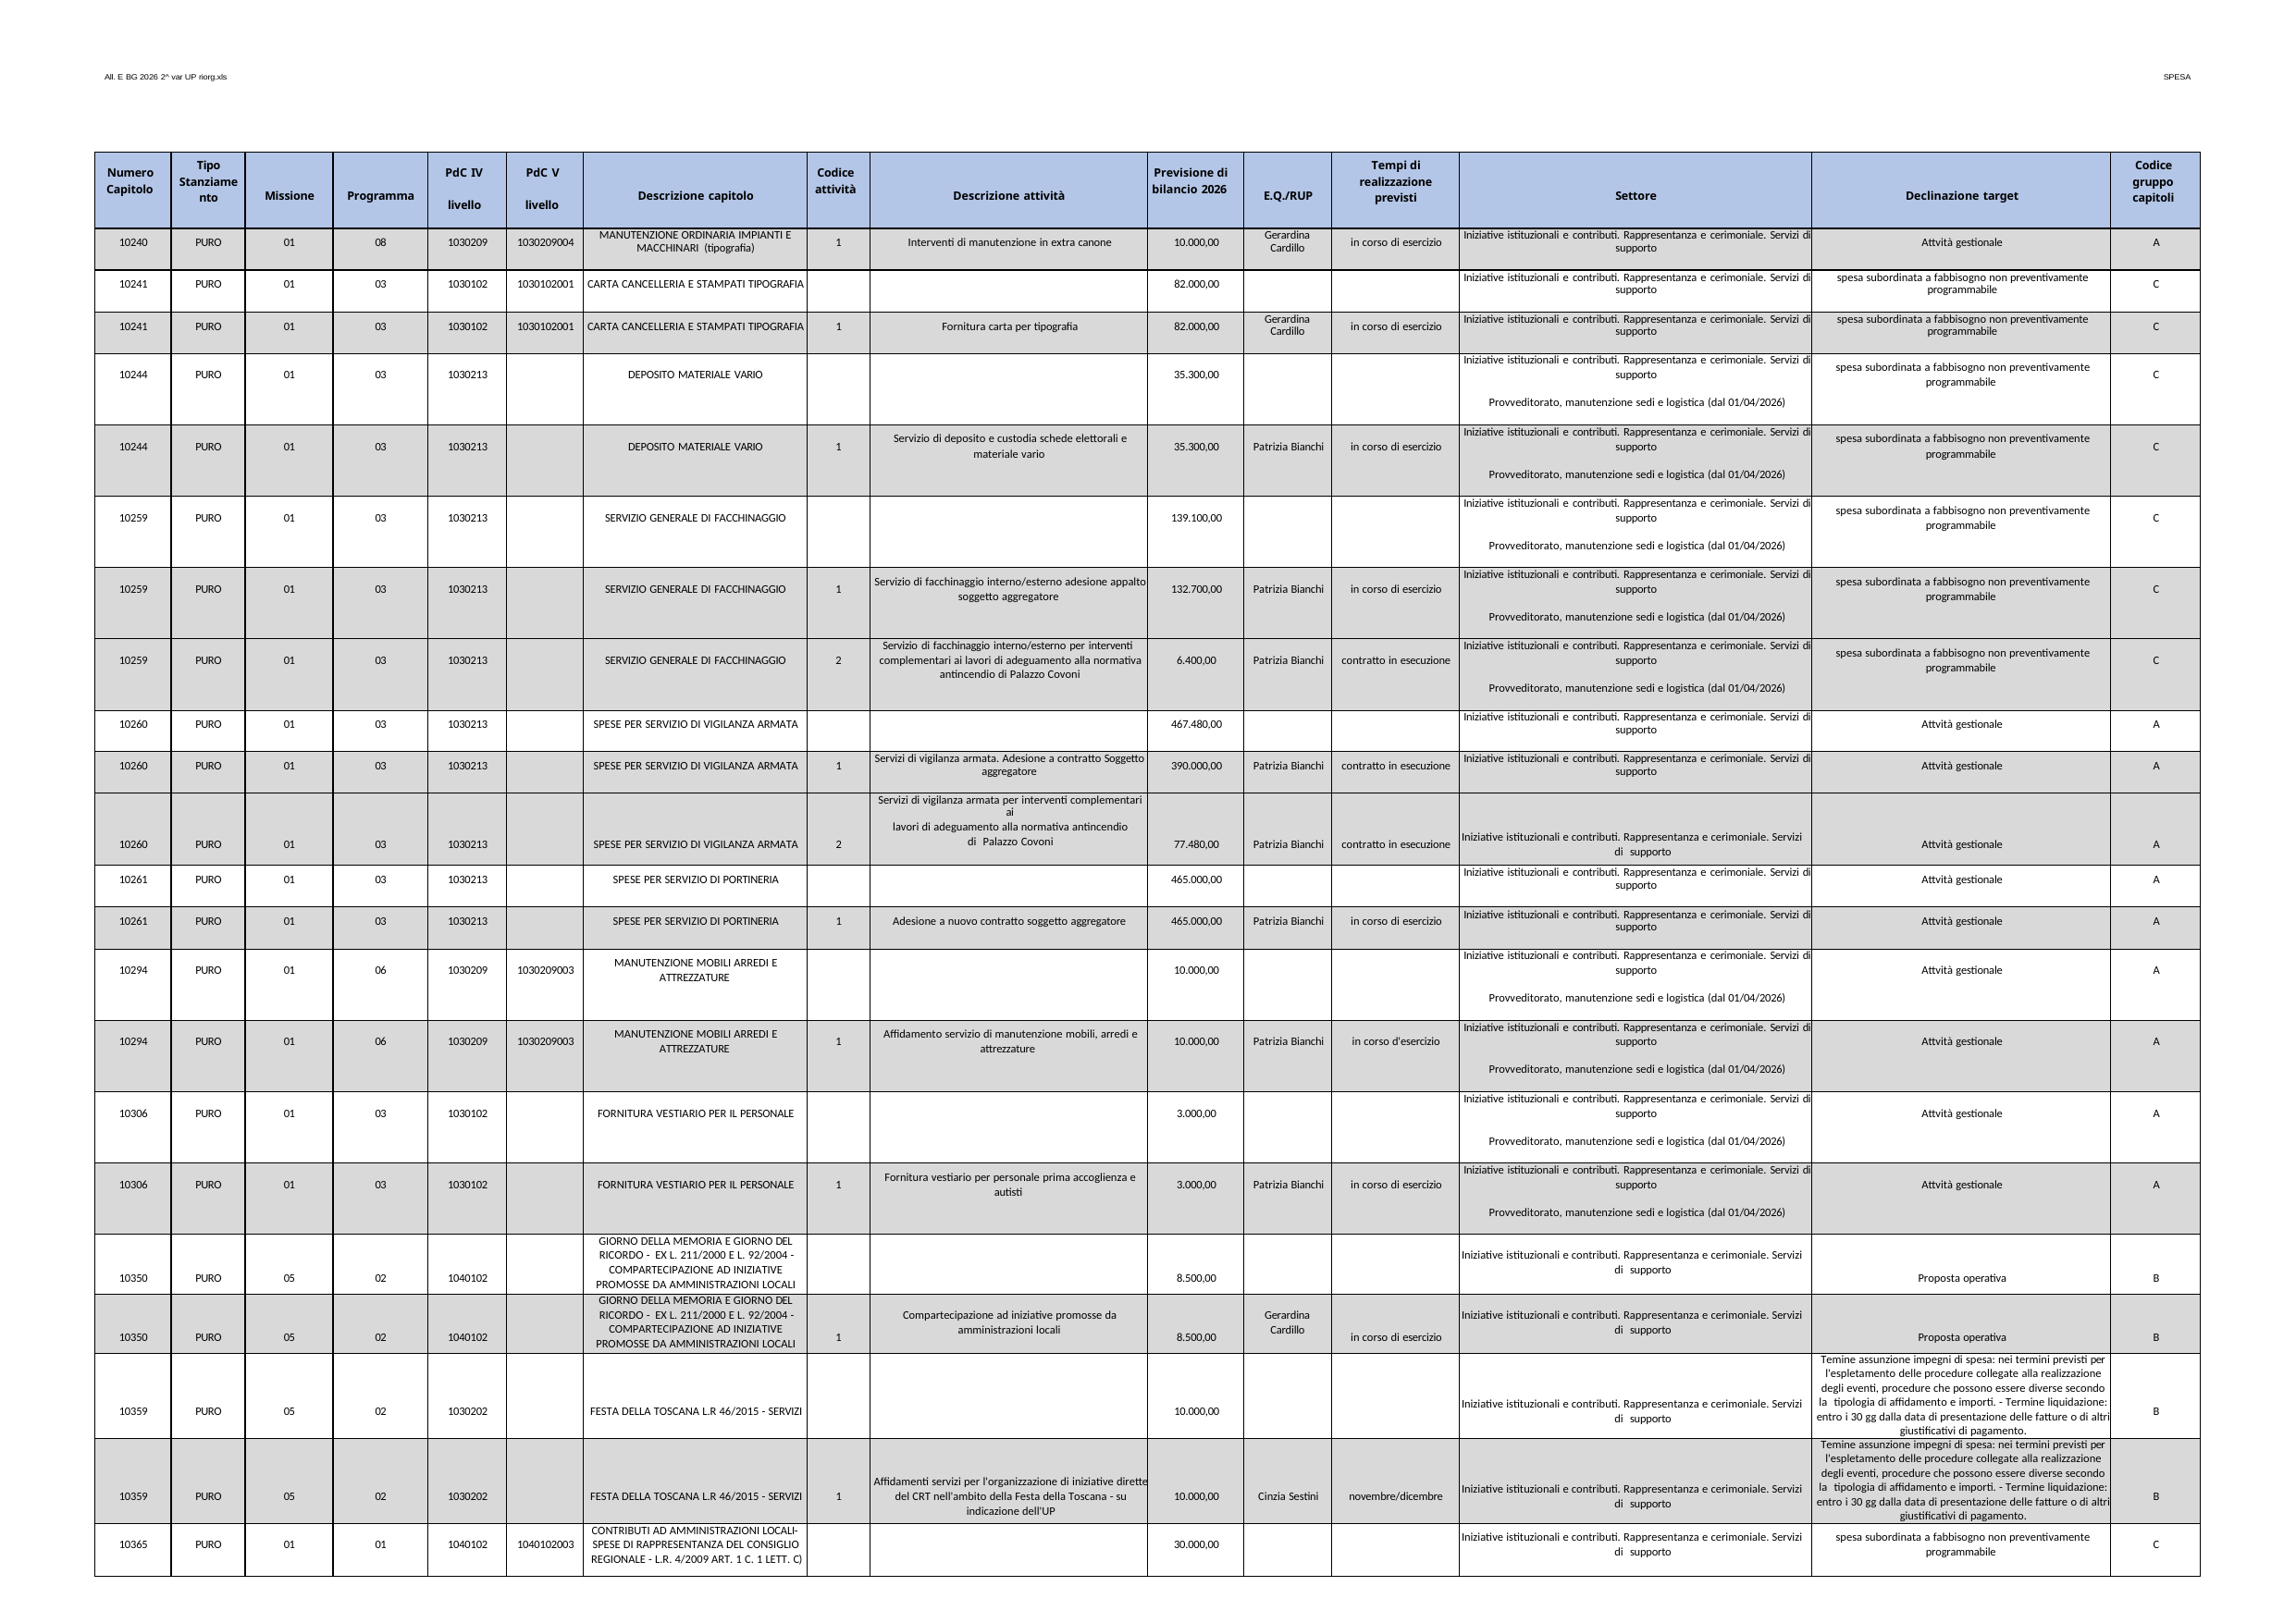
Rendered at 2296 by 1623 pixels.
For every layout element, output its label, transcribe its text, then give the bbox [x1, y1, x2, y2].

table_cell [808, 1524, 870, 1576]
table_cell Iniziative istituzionali e contributi. Rappresentanza e cerimoniale. Servizi di supporto Provveditorato, manutenzione sedi e logistica (dal 01/04/2026) [1460, 497, 1811, 567]
table_cell Fornitura vestiario per personale prima accoglienza e autisti [870, 1163, 1147, 1234]
table_cell 1030213 [428, 793, 506, 865]
table_cell in corso di esercizio [1332, 229, 1459, 269]
table_cell CONTRIBUTI AD AMMINISTRAZIONI LOCALI- SPESE DI RAPPRESENTANZA DEL CONSIGLIO REGIONALE - L.R. 4/2009 ART. 1 C. 1 LETT. C) [584, 1524, 807, 1576]
table_cell PURO [172, 1354, 244, 1438]
table_cell 05 [246, 1235, 332, 1294]
table_cell 1030213 [428, 425, 506, 496]
table_cell [1332, 354, 1459, 424]
table_cell GIORNO DELLA MEMORIA E GIORNO DEL RICORDO - EX L. 211/2000 E L. 92/2004 - COMPARTECIPAZIONE AD INIZIATIVE PROMOSSE DA AMMINISTRAZIONI LOCALI [584, 1235, 807, 1294]
table_cell PURO [172, 229, 244, 269]
table_cell 1030213 [428, 752, 506, 793]
table_cell [870, 1235, 1147, 1294]
table_cell CARTA CANCELLERIA E STAMPATI TIPOGRAFIA [584, 271, 807, 312]
table_cell 1030209 [428, 229, 506, 269]
table_cell Attvità gestionale [1812, 229, 2110, 269]
table_cell 03 [334, 639, 427, 710]
table_cell spesa subordinata a fabbisogno non preventivamente programmabile [1812, 354, 2110, 424]
table_cell [808, 866, 870, 906]
table_cell 1 [808, 568, 870, 638]
table_cell 06 [334, 950, 427, 1020]
table_cell 10259 [95, 497, 170, 567]
table_cell 03 [334, 1163, 427, 1234]
table_cell Iniziative istituzionali e contributi. Rappresentanza e cerimoniale. Servizi di supporto [1460, 866, 1811, 906]
table_cell Iniziative istituzionali e contributi. Rappresentanza e cerimoniale. Servizi di supporto [1460, 1235, 1811, 1294]
table_cell 02 [334, 1354, 427, 1438]
table_cell [870, 866, 1147, 906]
table_cell [1244, 1524, 1331, 1576]
table_cell 1030209003 [507, 1021, 583, 1091]
table_cell FESTA DELLA TOSCANA L.R 46/2015 - SERVIZI [584, 1439, 807, 1523]
table_cell PURO [172, 752, 244, 793]
table_cell [507, 907, 583, 949]
table_cell 1030102 [428, 271, 506, 312]
table_cell Attvità gestionale [1812, 907, 2110, 949]
table_cell 10.000,00 [1148, 1021, 1243, 1091]
table_cell in corso di esercizio [1332, 1163, 1459, 1234]
table_cell 01 [246, 568, 332, 638]
table_cell SPESE PER SERVIZIO DI VIGILANZA ARMATA [584, 793, 807, 865]
table_cell 10261 [95, 866, 170, 906]
table_header Tempi di realizzazione previsti [1332, 153, 1459, 227]
table_cell Patrizia Bianchi [1244, 1163, 1331, 1234]
table_cell MANUTENZIONE ORDINARIA IMPIANTI E MACCHINARI (tipografia) [584, 229, 807, 269]
table_cell 05 [246, 1295, 332, 1353]
table_cell [1244, 497, 1331, 567]
table_cell 1 [808, 425, 870, 496]
table_cell Attvità gestionale [1812, 866, 2110, 906]
table_cell PURO [172, 497, 244, 567]
table_cell 10261 [95, 907, 170, 949]
table_cell Iniziative istituzionali e contributi. Rappresentanza e cerimoniale. Servizi di supporto [1460, 229, 1811, 269]
table_cell A [2111, 1163, 2200, 1234]
table_cell C [2111, 568, 2200, 638]
table_cell Affidamento servizio di manutenzione mobili, arredi e attrezzature [870, 1021, 1147, 1091]
table_cell 1030213 [428, 568, 506, 638]
table_cell 10.000,00 [1148, 229, 1243, 269]
table_cell A [2111, 907, 2200, 949]
table_cell PURO [172, 866, 244, 906]
table_cell [1332, 711, 1459, 751]
table_cell 1040102 [428, 1295, 506, 1353]
table_cell Iniziative istituzionali e contributi. Rappresentanza e cerimoniale. Servizi di supporto Provveditorato, manutenzione sedi e logistica (dal 01/04/2026) [1460, 568, 1811, 638]
table_cell 03 [334, 752, 427, 793]
table_cell A [2111, 1092, 2200, 1162]
table_cell [1244, 1092, 1331, 1162]
table_cell SERVIZIO GENERALE DI FACCHINAGGIO [584, 497, 807, 567]
table_cell C [2111, 313, 2200, 353]
table_cell [1332, 1354, 1459, 1438]
table_cell 10294 [95, 1021, 170, 1091]
table_cell Iniziative istituzionali e contributi. Rappresentanza e cerimoniale. Servizi di supporto Provveditorato, manutenzione sedi e logistica (dal 01/04/2026) [1460, 1163, 1811, 1234]
table_cell Servizio di facchinaggio interno/esterno per interventi complementari ai lavori di adeguamento alla normativa antincendio di Palazzo Covoni [870, 639, 1147, 710]
table_cell SPESE PER SERVIZIO DI VIGILANZA ARMATA [584, 711, 807, 751]
table_cell 1030213 [428, 639, 506, 710]
table_cell 1030213 [428, 711, 506, 751]
table_cell PURO [172, 711, 244, 751]
table_cell 1 [808, 1163, 870, 1234]
table_cell spesa subordinata a fabbisogno non preventivamente programmabile [1812, 568, 2110, 638]
table_cell PURO [172, 1163, 244, 1234]
table_cell 02 [334, 1295, 427, 1353]
table_cell PURO [172, 1235, 244, 1294]
table_cell in corso d'esercizio [1332, 1021, 1459, 1091]
table_cell Attvità gestionale [1812, 752, 2110, 793]
table_cell 01 [246, 425, 332, 496]
table_cell in corso di esercizio [1332, 425, 1459, 496]
table_cell [507, 568, 583, 638]
table_header PdC V livello [507, 153, 583, 227]
table_cell Iniziative istituzionali e contributi. Rappresentanza e cerimoniale. Servizi di supporto [1460, 752, 1811, 793]
table_cell SPESE PER SERVIZIO DI VIGILANZA ARMATA [584, 752, 807, 793]
table_cell Iniziative istituzionali e contributi. Rappresentanza e cerimoniale. Servizi di supporto Provveditorato, manutenzione sedi e logistica (dal 01/04/2026) [1460, 1021, 1811, 1091]
table_cell SPESE PER SERVIZIO DI PORTINERIA [584, 907, 807, 949]
table_header Settore [1460, 153, 1811, 227]
table_cell 465.000,00 [1148, 907, 1243, 949]
table_cell 1030202 [428, 1354, 506, 1438]
table_cell [507, 425, 583, 496]
table_cell Proposta operativa [1812, 1235, 2110, 1294]
table_cell Servizi di vigilanza armata. Adesione a contratto Soggetto aggregatore [870, 752, 1147, 793]
table_cell 465.000,00 [1148, 866, 1243, 906]
table_cell Iniziative istituzionali e contributi. Rappresentanza e cerimoniale. Servizi di supporto [1460, 711, 1811, 751]
table_cell spesa subordinata a fabbisogno non preventivamente programmabile [1812, 425, 2110, 496]
table_cell [1332, 1092, 1459, 1162]
table_cell PURO [172, 1524, 244, 1576]
table_cell 10260 [95, 793, 170, 865]
table_cell MANUTENZIONE MOBILI ARREDI E ATTREZZATURE [584, 950, 807, 1020]
table_header Programma [334, 153, 427, 227]
table_cell [808, 1235, 870, 1294]
table_cell 06 [334, 1021, 427, 1091]
table_cell 2 [808, 639, 870, 710]
table_cell [507, 711, 583, 751]
table_cell [507, 1354, 583, 1438]
table_cell spesa subordinata a fabbisogno non preventivamente programmabile [1812, 497, 2110, 567]
table_cell C [2111, 425, 2200, 496]
table_cell Iniziative istituzionali e contributi. Rappresentanza e cerimoniale. Servizi di supporto [1460, 313, 1811, 353]
table_cell [507, 497, 583, 567]
table_cell PURO [172, 793, 244, 865]
table_cell 10244 [95, 425, 170, 496]
table_cell Proposta operativa [1812, 1295, 2110, 1353]
table_cell 1 [808, 1439, 870, 1523]
table_cell 8.500,00 [1148, 1235, 1243, 1294]
table_cell [507, 1235, 583, 1294]
table_cell Iniziative istituzionali e contributi. Rappresentanza e cerimoniale. Servizi di supporto Provveditorato, manutenzione sedi e logistica (dal 01/04/2026) [1460, 425, 1811, 496]
table_cell 10.000,00 [1148, 1439, 1243, 1523]
table_cell Iniziative istituzionali e contributi. Rappresentanza e cerimoniale. Servizi di supporto [1460, 1295, 1811, 1353]
table_cell 6.400,00 [1148, 639, 1243, 710]
table_cell [1244, 271, 1331, 312]
table_cell 01 [246, 313, 332, 353]
table_cell Patrizia Bianchi [1244, 793, 1331, 865]
table_cell [507, 354, 583, 424]
table_cell [1332, 497, 1459, 567]
table_cell 10359 [95, 1439, 170, 1523]
table_cell Iniziative istituzionali e contributi. Rappresentanza e cerimoniale. Servizi di supporto Provveditorato, manutenzione sedi e logistica (dal 01/04/2026) [1460, 354, 1811, 424]
table_cell 01 [246, 229, 332, 269]
table_cell Interventi di manutenzione in extra canone [870, 229, 1147, 269]
table_cell Patrizia Bianchi [1244, 425, 1331, 496]
table_cell Attvità gestionale [1812, 950, 2110, 1020]
table_cell 10259 [95, 568, 170, 638]
table_cell SERVIZIO GENERALE DI FACCHINAGGIO [584, 639, 807, 710]
table_header Codice gruppo capitoli [2111, 153, 2200, 227]
table_cell [507, 1092, 583, 1162]
table_cell [1244, 1235, 1331, 1294]
table_cell 3.000,00 [1148, 1163, 1243, 1234]
table_cell contratto in esecuzione [1332, 639, 1459, 710]
table_cell 01 [246, 354, 332, 424]
table_cell 1030102 [428, 1092, 506, 1162]
table_cell Gerardina Cardillo [1244, 313, 1331, 353]
table_cell [870, 354, 1147, 424]
table_cell 03 [334, 907, 427, 949]
table_cell 03 [334, 793, 427, 865]
table_cell A [2111, 711, 2200, 751]
table_cell 10241 [95, 271, 170, 312]
table_cell 8.500,00 [1148, 1295, 1243, 1353]
table_cell 03 [334, 425, 427, 496]
table_cell PURO [172, 1295, 244, 1353]
table_cell A [2111, 1021, 2200, 1091]
table_cell FORNITURA VESTIARIO PER IL PERSONALE [584, 1092, 807, 1162]
table_cell Patrizia Bianchi [1244, 907, 1331, 949]
table_cell 02 [334, 1439, 427, 1523]
table_cell Servizi di vigilanza armata per interventi complementari ai lavori di adeguamento alla normativa antincendio di Palazzo Covoni [870, 793, 1147, 865]
table_cell 01 [246, 752, 332, 793]
table_cell Attvità gestionale [1812, 1021, 2110, 1091]
table_cell [808, 711, 870, 751]
table_cell [1332, 1235, 1459, 1294]
table_cell 08 [334, 229, 427, 269]
table_cell [1332, 271, 1459, 312]
table_cell Attvità gestionale [1812, 1092, 2110, 1162]
table_cell spesa subordinata a fabbisogno non preventivamente programmabile [1812, 1524, 2110, 1576]
table_cell Attvità gestionale [1812, 1163, 2110, 1234]
table_cell A [2111, 229, 2200, 269]
table_cell SPESE PER SERVIZIO DI PORTINERIA [584, 866, 807, 906]
table_cell 77.480,00 [1148, 793, 1243, 865]
table_cell 01 [246, 1524, 332, 1576]
table_cell 01 [246, 866, 332, 906]
table_cell [507, 1163, 583, 1234]
table_header Descrizione capitolo [584, 153, 807, 227]
table_cell 01 [246, 950, 332, 1020]
table_cell 02 [334, 1235, 427, 1294]
table_cell Iniziative istituzionali e contributi. Rappresentanza e cerimoniale. Servizi di supporto Provveditorato, manutenzione sedi e logistica (dal 01/04/2026) [1460, 639, 1811, 710]
table_cell Patrizia Bianchi [1244, 568, 1331, 638]
table_cell 03 [334, 568, 427, 638]
table_header Codice attività [808, 153, 870, 227]
table_cell 03 [334, 271, 427, 312]
table_cell Patrizia Bianchi [1244, 639, 1331, 710]
table_cell 01 [246, 1163, 332, 1234]
table_cell DEPOSITO MATERIALE VARIO [584, 354, 807, 424]
table_cell MANUTENZIONE MOBILI ARREDI E ATTREZZATURE [584, 1021, 807, 1091]
table_cell 10240 [95, 229, 170, 269]
table_cell 35.300,00 [1148, 354, 1243, 424]
table_cell [507, 1439, 583, 1523]
table_cell 1030209003 [507, 950, 583, 1020]
table_cell 1030213 [428, 497, 506, 567]
table_cell B [2111, 1235, 2200, 1294]
table_cell [808, 497, 870, 567]
table_cell 05 [246, 1354, 332, 1438]
table_cell spesa subordinata a fabbisogno non preventivamente programmabile [1812, 271, 2110, 312]
table_cell Temine assunzione impegni di spesa: nei termini previsti per l'espletamento delle procedure collegate alla realizzazione degli eventi, procedure che possono essere diverse secondo la tipologia di affidamento e importi. - Termine liquidazione: entro i 30 gg dalla data di presentazione delle fatture o di altri giustificativi di pagamento. [1812, 1439, 2110, 1523]
table_cell [870, 711, 1147, 751]
table_cell 82.000,00 [1148, 271, 1243, 312]
table_cell PURO [172, 1439, 244, 1523]
table_cell Iniziative istituzionali e contributi. Rappresentanza e cerimoniale. Servizi di supporto [1460, 1439, 1811, 1523]
table_cell 10260 [95, 752, 170, 793]
table_cell 10306 [95, 1163, 170, 1234]
table_cell Fornitura carta per tipografia [870, 313, 1147, 353]
table_cell 03 [334, 1092, 427, 1162]
table_cell in corso di esercizio [1332, 313, 1459, 353]
table_cell C [2111, 271, 2200, 312]
table_cell 1040102 [428, 1524, 506, 1576]
table_cell Compartecipazione ad iniziative promosse da amministrazioni locali [870, 1295, 1147, 1353]
table_cell Iniziative istituzionali e contributi. Rappresentanza e cerimoniale. Servizi di supporto [1460, 271, 1811, 312]
table_cell Servizio di facchinaggio interno/esterno adesione appalto soggetto aggregatore [870, 568, 1147, 638]
table_cell 1030102001 [507, 313, 583, 353]
table_cell 1 [808, 229, 870, 269]
table_cell 01 [246, 907, 332, 949]
table_cell Iniziative istituzionali e contributi. Rappresentanza e cerimoniale. Servizi di supporto Provveditorato, manutenzione sedi e logistica (dal 01/04/2026) [1460, 1092, 1811, 1162]
table_cell C [2111, 354, 2200, 424]
table_cell 10365 [95, 1524, 170, 1576]
table_cell PURO [172, 425, 244, 496]
table_cell 03 [334, 711, 427, 751]
table_cell PURO [172, 1021, 244, 1091]
table_cell [808, 950, 870, 1020]
table_cell A [2111, 950, 2200, 1020]
table_cell 1040102003 [507, 1524, 583, 1576]
table_cell PURO [172, 271, 244, 312]
table_cell Iniziative istituzionali e contributi. Rappresentanza e cerimoniale. Servizi di supporto [1460, 1524, 1811, 1576]
table_cell SERVIZIO GENERALE DI FACCHINAGGIO [584, 568, 807, 638]
table_cell FORNITURA VESTIARIO PER IL PERSONALE [584, 1163, 807, 1234]
table_cell 390.000,00 [1148, 752, 1243, 793]
table_cell 1030102001 [507, 271, 583, 312]
table_cell [1244, 354, 1331, 424]
table_cell contratto in esecuzione [1332, 793, 1459, 865]
table_cell 1 [808, 752, 870, 793]
table_cell Temine assunzione impegni di spesa: nei termini previsti per l'espletamento delle procedure collegate alla realizzazione degli eventi, procedure che possono essere diverse secondo la tipologia di affidamento e importi. - Termine liquidazione: entro i 30 gg dalla data di presentazione delle fatture o di altri giustificativi di pagamento. [1812, 1354, 2110, 1438]
table_cell 01 [334, 1524, 427, 1576]
table_cell Gerardina Cardillo [1244, 1295, 1331, 1353]
table_cell 03 [334, 313, 427, 353]
table_cell 10241 [95, 313, 170, 353]
table_cell 1 [808, 907, 870, 949]
table_cell Affidamenti servizi per l'organizzazione di iniziative dirette del CRT nell'ambito della Festa della Toscana - su indicazione dell'UP [870, 1439, 1147, 1523]
table_cell 03 [334, 354, 427, 424]
table_cell 1030102 [428, 313, 506, 353]
table_cell [507, 793, 583, 865]
table_cell [1332, 950, 1459, 1020]
table_cell Cinzia Sestini [1244, 1439, 1331, 1523]
table_cell 1 [808, 1021, 870, 1091]
table_cell FESTA DELLA TOSCANA L.R 46/2015 - SERVIZI [584, 1354, 807, 1438]
table_cell PURO [172, 313, 244, 353]
table_cell 1 [808, 313, 870, 353]
table_header Descrizione attività [870, 153, 1147, 227]
table_cell 3.000,00 [1148, 1092, 1243, 1162]
table_cell [808, 271, 870, 312]
table_cell B [2111, 1354, 2200, 1438]
table_cell 10294 [95, 950, 170, 1020]
table_cell CARTA CANCELLERIA E STAMPATI TIPOGRAFIA [584, 313, 807, 353]
table_cell 05 [246, 1439, 332, 1523]
table_cell 1030202 [428, 1439, 506, 1523]
table_cell 10259 [95, 639, 170, 710]
table_header Tipo Stanziame nto [172, 153, 244, 227]
table_cell 1030102 [428, 1163, 506, 1234]
table_cell [507, 752, 583, 793]
table_cell Servizio di deposito e custodia schede elettorali e materiale vario [870, 425, 1147, 496]
table_cell PURO [172, 354, 244, 424]
table_cell 03 [334, 866, 427, 906]
table_cell [808, 354, 870, 424]
table_cell A [2111, 793, 2200, 865]
table_cell 10350 [95, 1295, 170, 1353]
table_cell B [2111, 1439, 2200, 1523]
table_cell [507, 1295, 583, 1353]
table_cell [507, 639, 583, 710]
table_cell 2 [808, 793, 870, 865]
table_cell Attvità gestionale [1812, 711, 2110, 751]
table_cell C [2111, 639, 2200, 710]
table_cell 35.300,00 [1148, 425, 1243, 496]
table_header Declinazione target [1812, 153, 2110, 227]
table_cell [1244, 866, 1331, 906]
table_cell 10.000,00 [1148, 1354, 1243, 1438]
table_cell 10306 [95, 1092, 170, 1162]
table_cell 01 [246, 793, 332, 865]
table_cell PURO [172, 950, 244, 1020]
table_cell 1 [808, 1295, 870, 1353]
table_cell [870, 1092, 1147, 1162]
table_cell [1244, 950, 1331, 1020]
table_cell spesa subordinata a fabbisogno non preventivamente programmabile [1812, 639, 2110, 710]
table_cell [1244, 1354, 1331, 1438]
table_cell [870, 1524, 1147, 1576]
table_cell 10244 [95, 354, 170, 424]
table_cell B [2111, 1295, 2200, 1353]
table_cell 03 [334, 497, 427, 567]
table_cell 139.100,00 [1148, 497, 1243, 567]
table_cell in corso di esercizio [1332, 568, 1459, 638]
table_cell C [2111, 1524, 2200, 1576]
table_cell 30.000,00 [1148, 1524, 1243, 1576]
table_cell 01 [246, 711, 332, 751]
table_cell novembre/dicembre [1332, 1439, 1459, 1523]
table_cell A [2111, 866, 2200, 906]
table_cell 10359 [95, 1354, 170, 1438]
table_cell 132.700,00 [1148, 568, 1243, 638]
table_cell 1030209 [428, 1021, 506, 1091]
table_cell [1332, 866, 1459, 906]
table_header Previsione di bilancio 2026 [1148, 153, 1243, 227]
table_cell Iniziative istituzionali e contributi. Rappresentanza e cerimoniale. Servizi di supporto [1460, 793, 1811, 865]
table_cell 10350 [95, 1235, 170, 1294]
table_cell PURO [172, 568, 244, 638]
table_cell Iniziative istituzionali e contributi. Rappresentanza e cerimoniale. Servizi di supporto [1460, 1354, 1811, 1438]
table_cell 01 [246, 1021, 332, 1091]
table_cell [507, 866, 583, 906]
table_cell 1030213 [428, 907, 506, 949]
table_cell [1244, 711, 1331, 751]
table_cell [808, 1092, 870, 1162]
table_cell PURO [172, 907, 244, 949]
table_cell 01 [246, 639, 332, 710]
table_cell [870, 271, 1147, 312]
table_cell spesa subordinata a fabbisogno non preventivamente programmabile [1812, 313, 2110, 353]
table_cell Patrizia Bianchi [1244, 1021, 1331, 1091]
table_cell 10.000,00 [1148, 950, 1243, 1020]
table_cell 1030209004 [507, 229, 583, 269]
table_cell 01 [246, 271, 332, 312]
table_cell 1030209 [428, 950, 506, 1020]
table_cell in corso di esercizio [1332, 1295, 1459, 1353]
table_cell 82.000,00 [1148, 313, 1243, 353]
table_header E.Q./RUP [1244, 153, 1331, 227]
table_header Numero Capitolo [95, 153, 170, 227]
table_cell 01 [246, 497, 332, 567]
table_cell Patrizia Bianchi [1244, 752, 1331, 793]
table_header PdC IV livello [428, 153, 506, 227]
table_cell Iniziative istituzionali e contributi. Rappresentanza e cerimoniale. Servizi di supporto [1460, 907, 1811, 949]
table_cell 467.480,00 [1148, 711, 1243, 751]
table_cell 1030213 [428, 354, 506, 424]
table_cell 1040102 [428, 1235, 506, 1294]
table_cell 10260 [95, 711, 170, 751]
table_cell Attvità gestionale [1812, 793, 2110, 865]
table_cell PURO [172, 1092, 244, 1162]
table_header Missione [246, 153, 332, 227]
table_cell [870, 1354, 1147, 1438]
table_cell in corso di esercizio [1332, 907, 1459, 949]
table_cell contratto in esecuzione [1332, 752, 1459, 793]
table_cell [808, 1354, 870, 1438]
table_cell [870, 497, 1147, 567]
table_cell 1030213 [428, 866, 506, 906]
table_cell GIORNO DELLA MEMORIA E GIORNO DEL RICORDO - EX L. 211/2000 E L. 92/2004 - COMPARTECIPAZIONE AD INIZIATIVE PROMOSSE DA AMMINISTRAZIONI LOCALI [584, 1295, 807, 1353]
table_cell Iniziative istituzionali e contributi. Rappresentanza e cerimoniale. Servizi di supporto Provveditorato, manutenzione sedi e logistica (dal 01/04/2026) [1460, 950, 1811, 1020]
table_cell 01 [246, 1092, 332, 1162]
table_cell [1332, 1524, 1459, 1576]
table_cell Adesione a nuovo contratto soggetto aggregatore [870, 907, 1147, 949]
table_cell DEPOSITO MATERIALE VARIO [584, 425, 807, 496]
table_cell PURO [172, 639, 244, 710]
table_cell C [2111, 497, 2200, 567]
table_cell Gerardina Cardillo [1244, 229, 1331, 269]
table_cell A [2111, 752, 2200, 793]
table_cell [870, 950, 1147, 1020]
